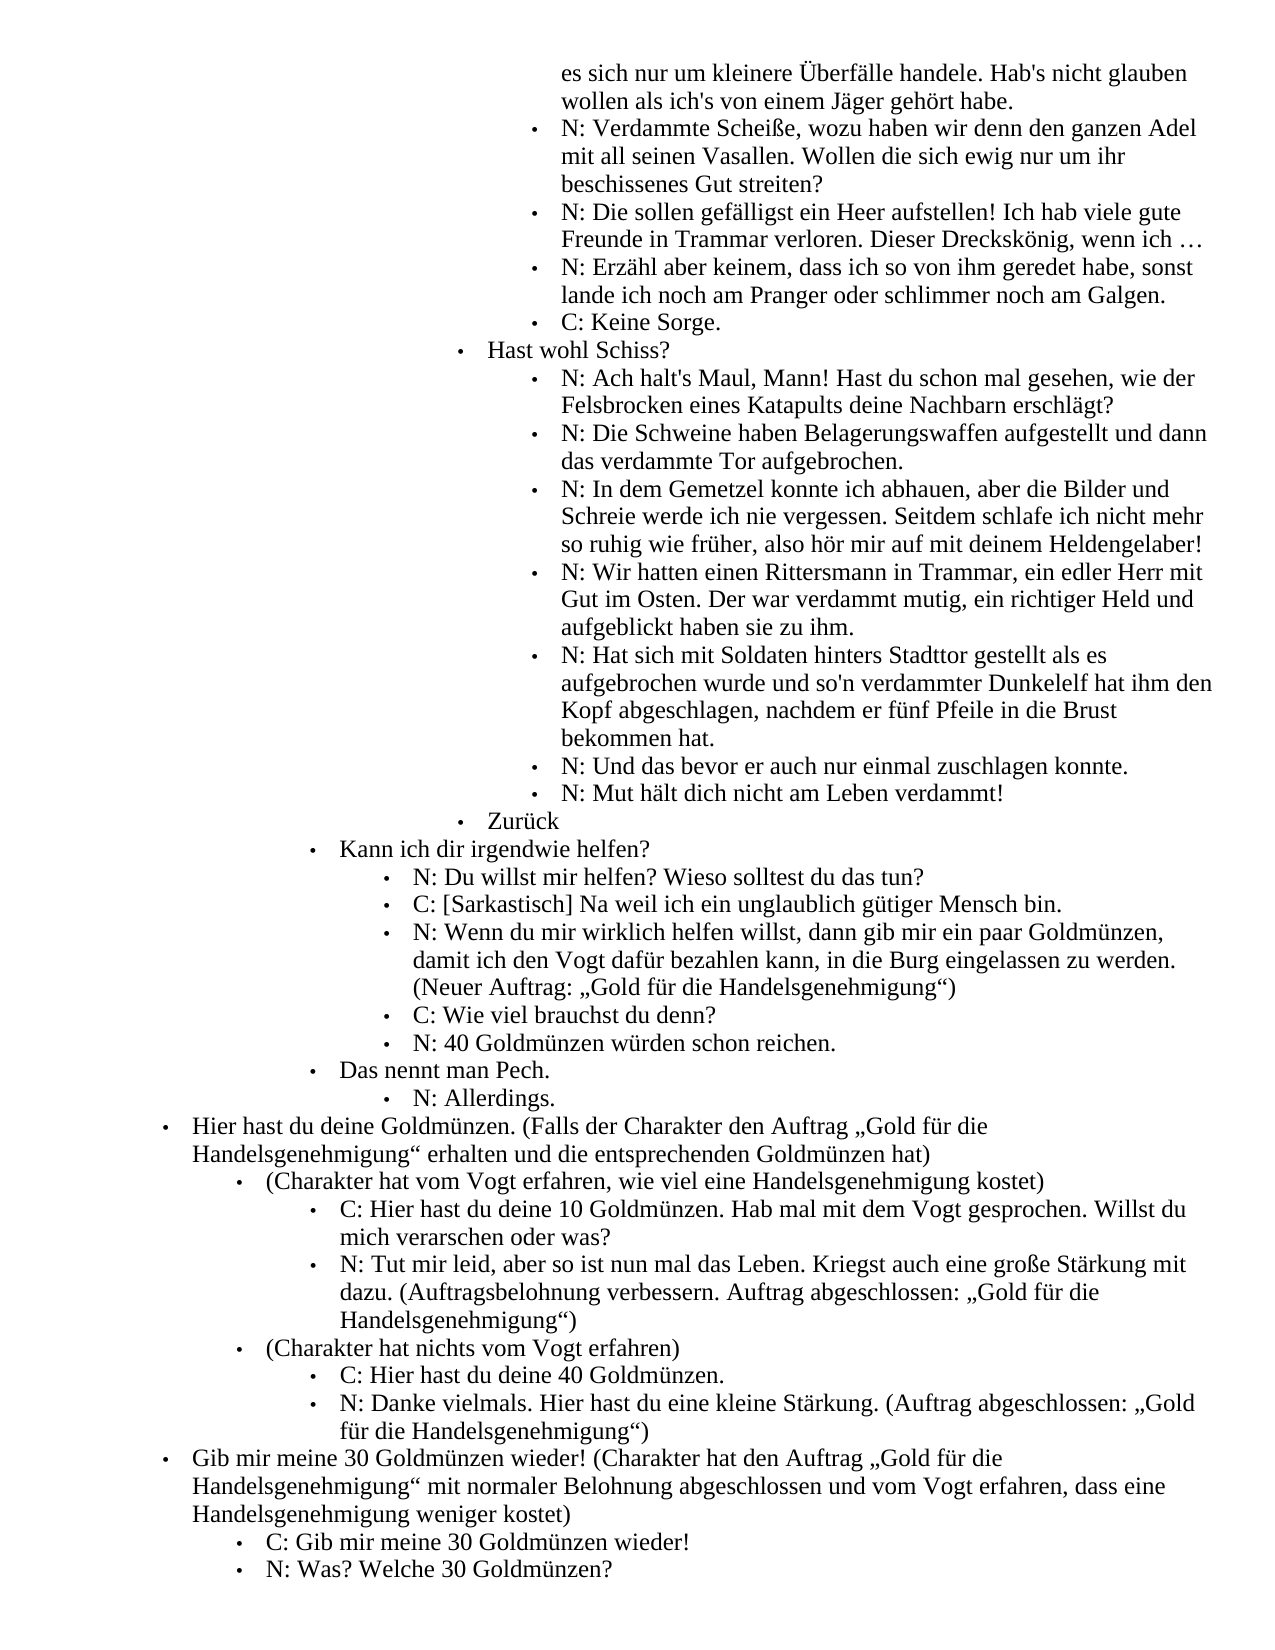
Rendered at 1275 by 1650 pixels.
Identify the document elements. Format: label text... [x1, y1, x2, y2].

list N: 40 Goldmünzen würden schon reichen. [383, 1029, 1216, 1057]
list N: In dem Gemetzel konnte ich abhauen, aber die Bilder und Schreie werde ich nie vergessen. Seitdem schlafe ich nicht mehr so ruhig wie früher, also hör mir auf mit deinem Heldengelaber! [531, 475, 1216, 558]
list C: Hier hast du deine 40 Goldmünzen. [310, 1361, 1216, 1389]
list N: Erzähl aber keinem, dass ich so von ihm geredet habe, sonst lande ich noch am Pranger oder schlimmer noch am Galgen. [531, 253, 1216, 308]
list N: Du willst mir helfen? Wieso solltest du das tun? [383, 863, 1216, 890]
list Kann ich dir irgendwie helfen? [309, 835, 1216, 863]
list C: Keine Sorge. [531, 308, 1216, 336]
list Hier hast du deine Goldmünzen. (Falls der Charakter den Auftrag „Gold für die Handelsgenehmigung“ erhalten und die entsprechenden Goldmünzen hat) [162, 1112, 1216, 1167]
list C: Gib mir meine 30 Goldmünzen wieder! [236, 1528, 1216, 1555]
list N: Wenn du mir wirklich helfen willst, dann gib mir ein paar Goldmünzen, damit ich den Vogt dafür bezahlen kann, in die Burg eingelassen zu werden. (Neuer Auftrag: „Gold für die Handelsgenehmigung“) [383, 918, 1216, 1001]
list Zurück [457, 807, 1216, 835]
list N: Tut mir leid, aber so ist nun mal das Leben. Kriegst auch eine große Stärkung mit dazu. (Auftragsbelohnung verbessern. Auftrag abgeschlossen: „Gold für die Handelsgenehmigung“) [310, 1251, 1216, 1334]
list Gib mir meine 30 Goldmünzen wieder! (Charakter hat den Auftrag „Gold für die Handelsgenehmigung“ mit normaler Belohnung abgeschlossen und vom Vogt erfahren, dass eine Handelsgenehmigung weniger kostet) [162, 1444, 1216, 1528]
list N: Hat sich mit Soldaten hinters Stadttor gestellt als es aufgebrochen wurde und so'n verdammter Dunkelelf hat ihm den Kopf abgeschlagen, nachdem er fünf Pfeile in die Brust bekommen hat. [531, 641, 1216, 752]
list (Charakter hat nichts vom Vogt erfahren) [236, 1334, 1216, 1361]
list N: Ach halt's Maul, Mann! Hast du schon mal gesehen, wie der Felsbrocken eines Katapults deine Nachbarn erschlägt? [531, 364, 1216, 419]
list Hast wohl Schiss? [457, 336, 1216, 364]
list C: Hier hast du deine 10 Goldmünzen. Hab mal mit dem Vogt gesprochen. Willst du mich verarschen oder was? [310, 1195, 1216, 1251]
list N: Danke vielmals. Hier hast du eine kleine Stärkung. (Auftrag abgeschlossen: „Gold für die Handelsgenehmigung“) [310, 1389, 1216, 1444]
list N: Was? Welche 30 Goldmünzen? [236, 1555, 1216, 1583]
list (Charakter hat vom Vogt erfahren, wie viel eine Handelsgenehmigung kostet) [236, 1167, 1216, 1195]
list N: Allerdings. [383, 1084, 1216, 1112]
list C: Wie viel brauchst du denn? [383, 1001, 1216, 1029]
list Das nennt man Pech. [309, 1057, 1216, 1084]
list N: Und das bevor er auch nur einmal zuschlagen konnte. [531, 752, 1216, 779]
list N: Wir hatten einen Rittersmann in Trammar, ein edler Herr mit Gut im Osten. Der war verdammt mutig, ein richtiger Held und aufgeblickt haben sie zu ihm. [531, 558, 1216, 641]
list N: Mut hält dich nicht am Leben verdammt! [531, 779, 1216, 807]
list N: Verdammte Scheiße, wozu haben wir denn den ganzen Adel mit all seinen Vasallen. Wollen die sich ewig nur um ihr beschissenes Gut streiten? [531, 114, 1216, 198]
list N: Die sollen gefälligst ein Heer aufstellen! Ich hab viele gute Freunde in Trammar verloren. Dieser Dreckskönig, wenn ich … [531, 198, 1216, 253]
list es sich nur um kleinere Überfälle handele. Hab's nicht glauben wollen als ich's von einem Jäger gehört habe. [531, 59, 1216, 114]
list C: [Sarkastisch] Na weil ich ein unglaublich gütiger Mensch bin. [383, 890, 1216, 918]
list N: Die Schweine haben Belagerungswaffen aufgestellt und dann das verdammte Tor aufgebrochen. [531, 419, 1216, 475]
